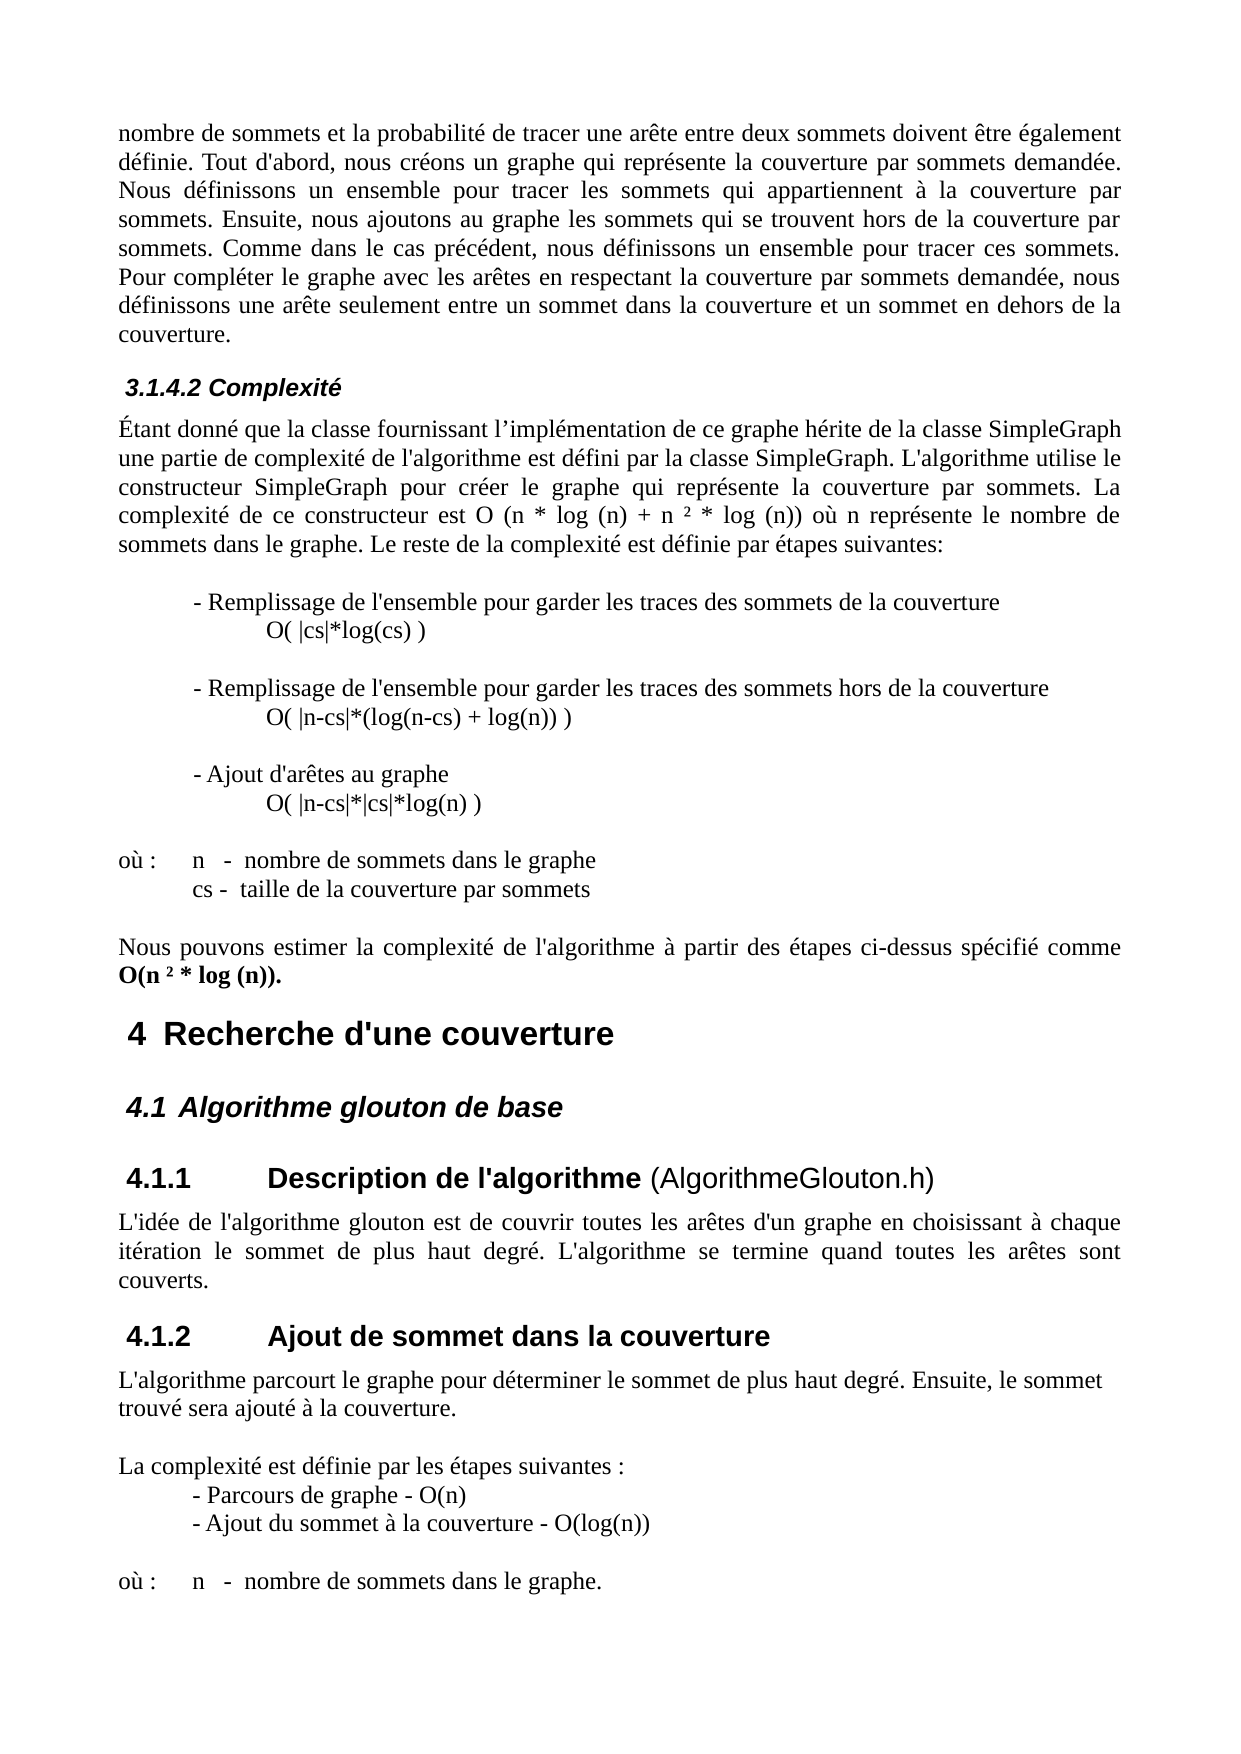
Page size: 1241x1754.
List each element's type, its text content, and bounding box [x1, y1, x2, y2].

text Étant donné que la classe fournissant l’implémentation de ce graphe hérite de la classe SimpleGraph une partie de complexité de l'algorithme est défini par la classe SimpleGraph. L'algorithme utilise le constructeur SimpleGraph pour créer le graphe qui représente la couverture par sommets. La complexité de ce constructeur est O (n * log (n) + n ² * log (n)) où n représente le nombre de sommets dans le graphe. Le reste de la complexité est définie par étapes suivantes: [118, 414, 1122, 558]
text - Parcours de graphe - O(n) [118, 1480, 1122, 1508]
subtitle Recherche d'une couverture [118, 1014, 1122, 1053]
text O( |cs|*log(cs) ) [118, 615, 1122, 644]
text Nous pouvons estimer la complexité de l'algorithme à partir des étapes ci-dessus spécifié comme O(n ² * log (n)). [118, 932, 1122, 989]
subtitle Algorithme glouton de base [118, 1090, 1122, 1124]
text O( |n-cs|*(log(n-cs) + log(n)) ) [118, 702, 1122, 730]
text où : n - nombre de sommets dans le graphe [118, 845, 1122, 874]
text - Remplissage de l'ensemble pour garder les traces des sommets hors de la couverture [118, 673, 1122, 702]
subtitle Ajout de sommet dans la couverture [118, 1319, 1122, 1352]
text - Remplissage de l'ensemble pour garder les traces des sommets de la couverture [118, 587, 1122, 615]
subtitle Complexité [118, 373, 1122, 402]
text L'idée de l'algorithme glouton est de couvrir toutes les arêtes d'un graphe en choisissant à chaque itération le sommet de plus haut degré. L'algorithme se termine quand toutes les arêtes sont couverts. [118, 1207, 1122, 1294]
text - Ajout d'arêtes au graphe [118, 759, 1122, 788]
text cs - taille de la couverture par sommets [118, 874, 1122, 903]
subtitle Description de l'algorithme (AlgorithmeGlouton.h) [118, 1161, 1122, 1195]
text O( |n-cs|*|cs|*log(n) ) [118, 788, 1122, 817]
text La complexité est définie par les étapes suivantes : [118, 1451, 1122, 1480]
text L'algorithme parcourt le graphe pour déterminer le sommet de plus haut degré. Ensuite, le sommet trouvé sera ajouté à la couverture. [118, 1365, 1122, 1422]
text - Ajout du sommet à la couverture - O(log(n)) [118, 1508, 1122, 1537]
text où : n - nombre de sommets dans le graphe. [118, 1566, 1122, 1595]
text nombre de sommets et la probabilité de tracer une arête entre deux sommets doivent être également définie. Tout d'abord, nous créons un graphe qui représente la couverture par sommets demandée. Nous définissons un ensemble pour tracer les sommets qui appartiennent à la couverture par sommets. Ensuite, nous ajoutons au graphe les sommets qui se trouvent hors de la couverture par sommets. Comme dans le cas précédent, nous définissons un ensemble pour tracer ces sommets. Pour compléter le graphe avec les arêtes en respectant la couverture par sommets demandée, nous définissons une arête seulement entre un sommet dans la couverture et un sommet en dehors de la couverture. [118, 118, 1122, 348]
